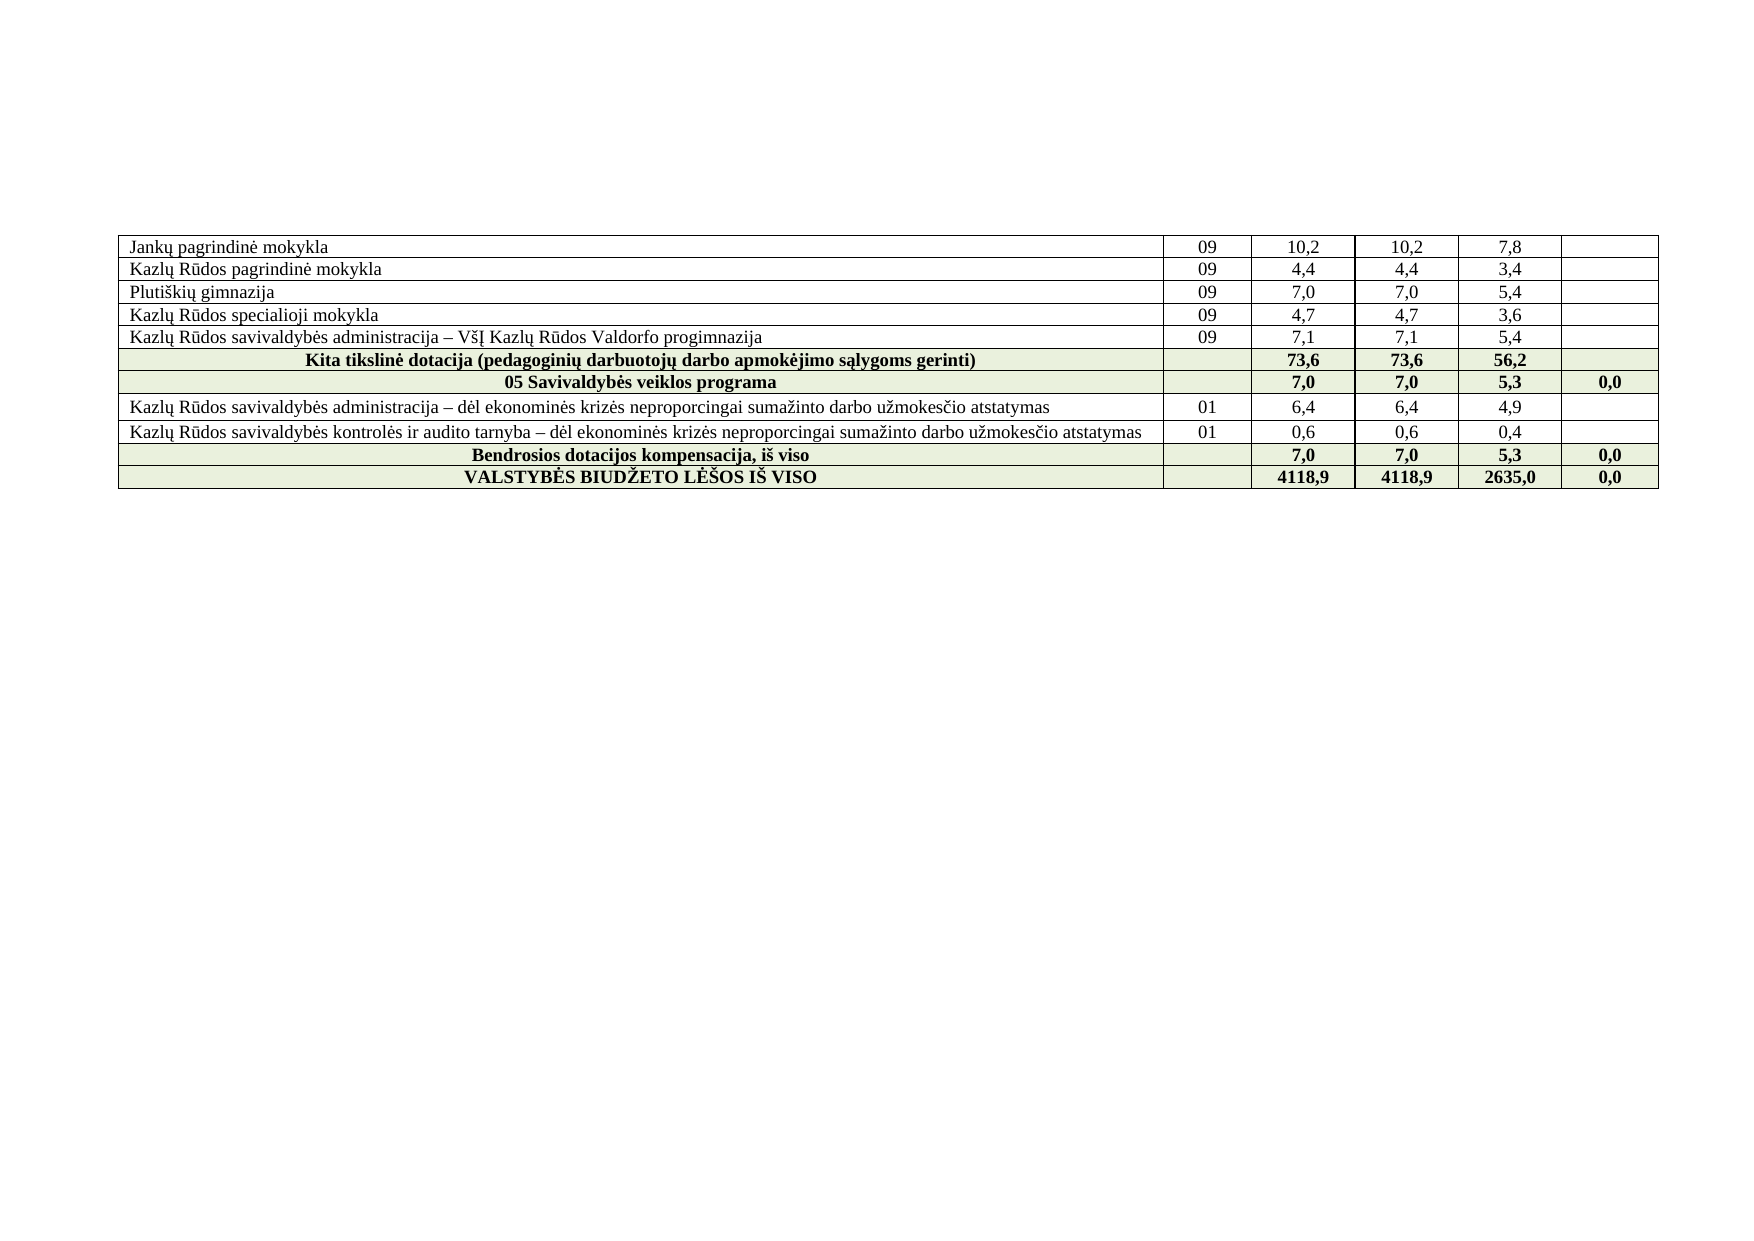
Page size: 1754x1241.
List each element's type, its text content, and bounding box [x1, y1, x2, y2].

table_cell 4,4 [1252, 258, 1354, 280]
table_cell 0,0 [1562, 371, 1658, 393]
table_cell [1562, 236, 1658, 257]
table_cell [1164, 349, 1251, 370]
table_cell 4,7 [1356, 304, 1458, 325]
table_cell 0,6 [1252, 421, 1354, 443]
table_cell 0,0 [1562, 466, 1658, 488]
table_cell Bendrosios dotacijos kompensacija, iš viso [119, 444, 1163, 465]
table_cell 4,7 [1252, 304, 1354, 325]
table_cell 2635,0 [1459, 466, 1561, 488]
table_cell 3,6 [1459, 304, 1561, 325]
table_cell 5,4 [1459, 281, 1561, 302]
table_cell Kazlų Rūdos pagrindinė mokykla [119, 258, 1163, 280]
table_cell Jankų pagrindinė mokykla [119, 236, 1163, 257]
table_cell 7,8 [1459, 236, 1561, 257]
table_cell Kazlų Rūdos savivaldybės administracija – VšĮ Kazlų Rūdos Valdorfo progimnazija [119, 326, 1163, 348]
table_cell 09 [1164, 258, 1251, 280]
table_cell 6,4 [1356, 394, 1458, 420]
table_cell 7,0 [1252, 281, 1354, 302]
table_cell [1562, 421, 1658, 443]
table_cell [1562, 304, 1658, 325]
table_cell Plutiškių gimnazija [119, 281, 1163, 302]
table_cell 5,3 [1459, 444, 1561, 465]
table_cell 01 [1164, 394, 1251, 420]
table_cell Kazlų Rūdos savivaldybės administracija – dėl ekonominės krizės neproporcingai sumažinto darbo užmokesčio atstatymas [119, 394, 1163, 420]
table_cell 05 Savivaldybės veiklos programa [119, 371, 1163, 393]
table_cell 09 [1164, 236, 1251, 257]
table_cell [1562, 258, 1658, 280]
table_cell 09 [1164, 304, 1251, 325]
table_cell 0,0 [1562, 444, 1658, 465]
table_cell 56,2 [1459, 349, 1561, 370]
table_cell 5,3 [1459, 371, 1561, 393]
table_cell [1562, 326, 1658, 348]
table_cell 01 [1164, 421, 1251, 443]
table_cell 73,6 [1252, 349, 1354, 370]
table_cell 10,2 [1356, 236, 1458, 257]
table_cell 09 [1164, 281, 1251, 302]
table_cell [1164, 444, 1251, 465]
table_cell 7,1 [1252, 326, 1354, 348]
table_cell 0,4 [1459, 421, 1561, 443]
table_cell 6,4 [1252, 394, 1354, 420]
table_cell [1164, 466, 1251, 488]
table_cell 73,6 [1356, 349, 1458, 370]
table_cell [1562, 394, 1658, 420]
table_cell 3,4 [1459, 258, 1561, 280]
table_cell Kazlų Rūdos savivaldybės kontrolės ir audito tarnyba – dėl ekonominės krizės neproporcingai sumažinto darbo užmokesčio atstatymas [119, 421, 1163, 443]
table_cell 4,9 [1459, 394, 1561, 420]
table_cell 4118,9 [1252, 466, 1354, 488]
table_cell 4,4 [1356, 258, 1458, 280]
table_cell 5,4 [1459, 326, 1561, 348]
table_cell Kazlų Rūdos specialioji mokykla [119, 304, 1163, 325]
table_cell 7,1 [1356, 326, 1458, 348]
table_cell 7,0 [1356, 281, 1458, 302]
table_cell 7,0 [1252, 444, 1354, 465]
table_cell 10,2 [1252, 236, 1354, 257]
table_cell 09 [1164, 326, 1251, 348]
table_cell 7,0 [1252, 371, 1354, 393]
table_cell [1562, 281, 1658, 302]
table_cell 0,6 [1356, 421, 1458, 443]
table_cell 7,0 [1356, 371, 1458, 393]
table_cell 7,0 [1356, 444, 1458, 465]
table_cell 4118,9 [1356, 466, 1458, 488]
table_cell Kita tikslinė dotacija (pedagoginių darbuotojų darbo apmokėjimo sąlygoms gerinti) [119, 349, 1163, 370]
table_cell [1562, 349, 1658, 370]
table_cell [1164, 371, 1251, 393]
table_cell VALSTYBĖS BIUDŽETO LĖŠOS IŠ VISO [119, 466, 1163, 488]
